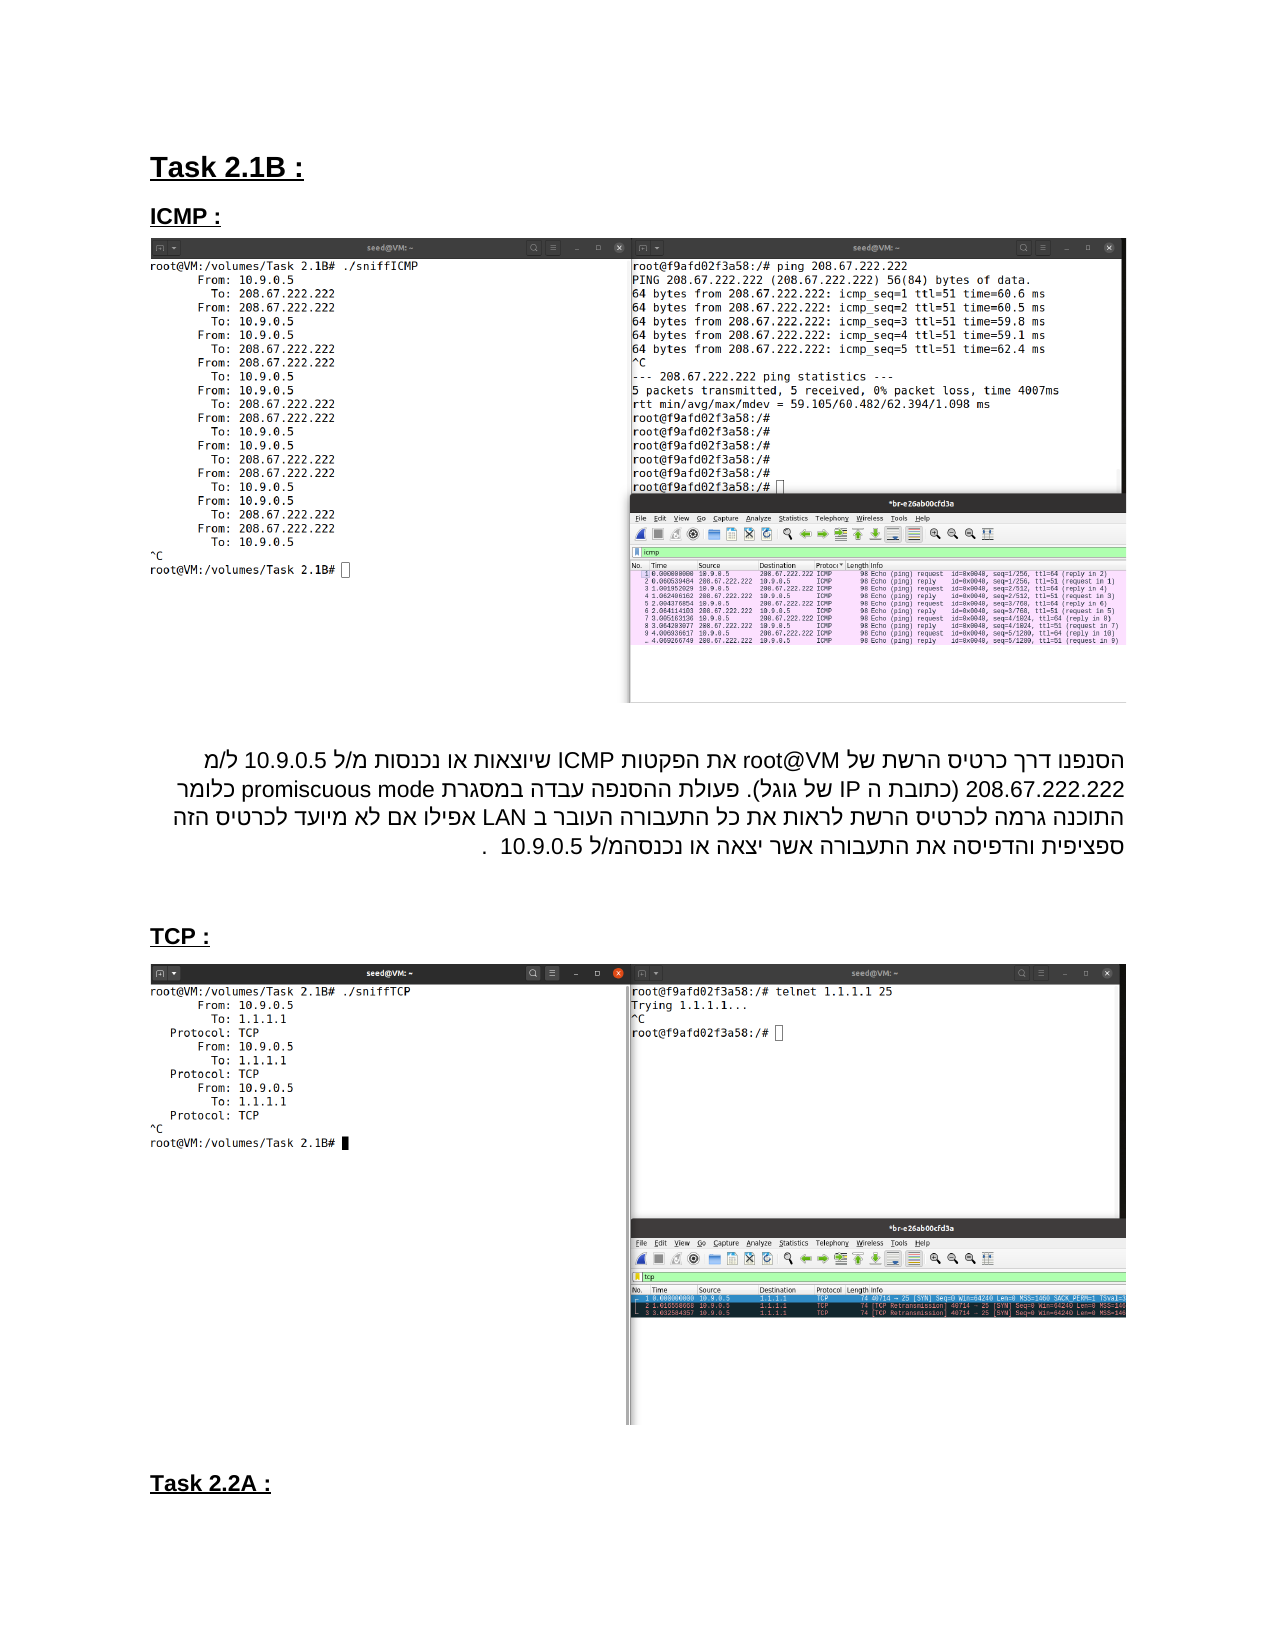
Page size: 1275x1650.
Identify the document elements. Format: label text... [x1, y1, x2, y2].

text הסנפנו דרך כרטיס הרשת של root@VM את הפקטות ICMP שיוצאות או נכנסות מ/ל 10.9.0.5 ל/מ 208.67.222.222 (כתובת ה IP של גוגל). פעולת ההסנפה עבדה במסגרת promiscuous mode כלומר התוכנה גרמה לכרטיס הרשת לראות את כל התעבורה העובר ב LAN אפילו אם לא מיועד לכרטיס הזה ספציפית והדפיסה את התעבורה אשר יצאה או נכנסהמ/ל 10.9.0.5 . [150, 747, 1125, 859]
text Task 2.2A : [150, 1469, 1125, 1496]
text ICMP : [150, 203, 1125, 728]
picture [151, 238, 1127, 703]
picture [150, 964, 1126, 1425]
text Task 2.1B : [150, 150, 1125, 183]
text [150, 1425, 1125, 1451]
text TCP : [150, 923, 1125, 964]
